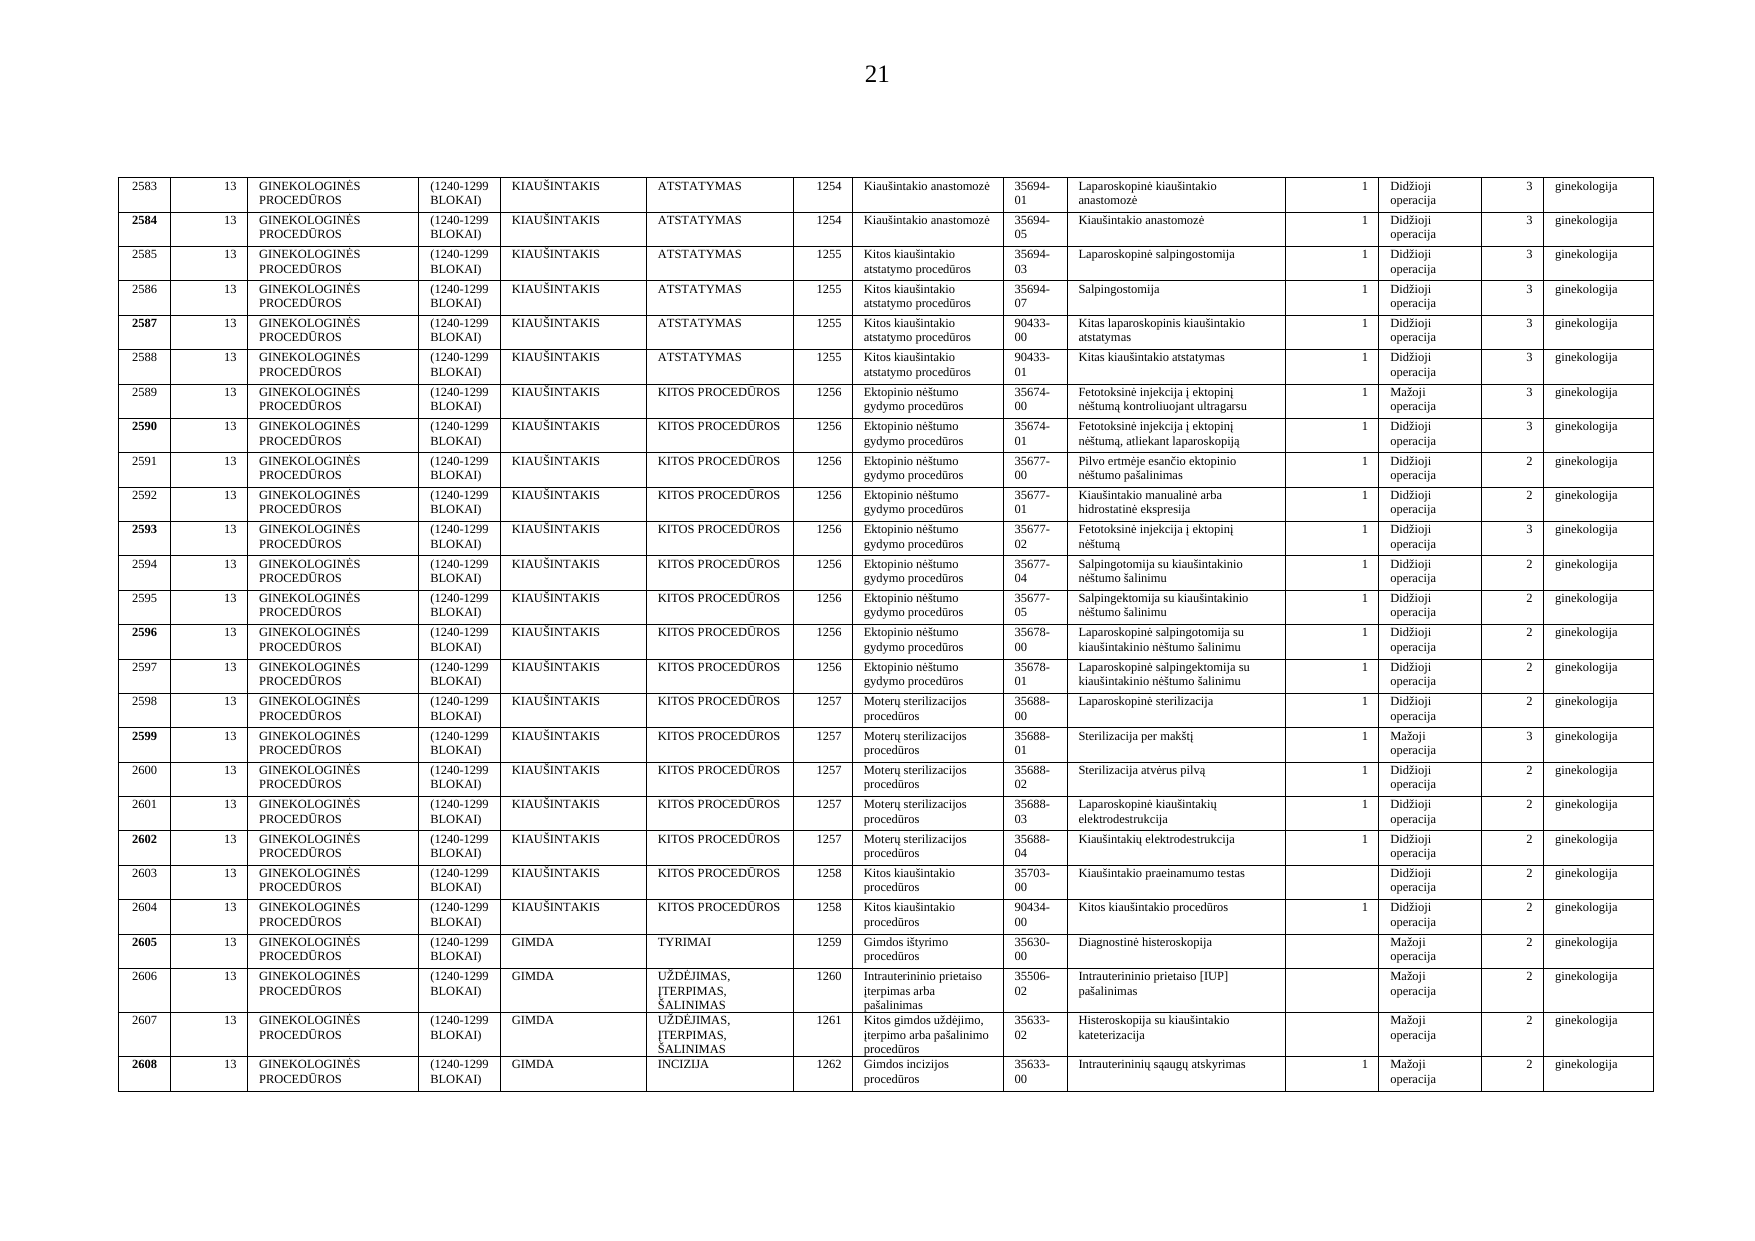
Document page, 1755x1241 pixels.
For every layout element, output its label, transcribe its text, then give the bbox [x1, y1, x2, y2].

table_cell 3 [1482, 419, 1543, 452]
table_cell 13 [171, 625, 247, 658]
table_cell 2600 [119, 763, 170, 796]
table_cell 1256 [794, 522, 852, 555]
table_cell Ektopinio nėštumo gydymo procedūros [853, 385, 1003, 418]
table_cell Intrauterininio prietaiso [IUP] pašalinimas [1068, 969, 1285, 1012]
table_cell 1 [1286, 831, 1378, 865]
table_cell 13 [171, 694, 247, 727]
table_cell 1 [1286, 213, 1378, 246]
table_cell KITOS PROCEDŪROS [647, 728, 793, 762]
table_cell Didžioji operacija [1379, 694, 1481, 727]
table_cell 3 [1482, 728, 1543, 762]
table_cell KITOS PROCEDŪROS [647, 900, 793, 933]
table_cell (1240-1299 BLOKAI) [419, 556, 500, 590]
table_cell 1258 [794, 866, 852, 899]
table_cell 2595 [119, 591, 170, 624]
table_cell 35678-01 [1004, 660, 1067, 693]
table_cell GINEKOLOGINĖS PROCEDŪROS [248, 1057, 418, 1091]
table_cell 1 [1286, 281, 1378, 315]
table_cell Mažoji operacija [1379, 728, 1481, 762]
table_cell Kitos kiaušintakio atstatymo procedūros [853, 350, 1003, 383]
table_cell Didžioji operacija [1379, 900, 1481, 933]
table_cell 2 [1482, 763, 1543, 796]
table_cell (1240-1299 BLOKAI) [419, 1057, 500, 1091]
table_cell 1256 [794, 625, 852, 658]
table_cell Kitos kiaušintakio atstatymo procedūros [853, 316, 1003, 349]
table_cell ATSTATYMAS [647, 178, 793, 212]
table_cell KIAUŠINTAKIS [501, 728, 646, 762]
table_cell 2591 [119, 453, 170, 487]
table_cell 35694-01 [1004, 178, 1067, 212]
table_cell (1240-1299 BLOKAI) [419, 316, 500, 349]
table_cell GINEKOLOGINĖS PROCEDŪROS [248, 316, 418, 349]
table_cell 35694-05 [1004, 213, 1067, 246]
table_cell Kitos kiaušintakio procedūros [1068, 900, 1285, 933]
table_cell 13 [171, 281, 247, 315]
table_cell 35688-00 [1004, 694, 1067, 727]
table_cell 1257 [794, 831, 852, 865]
table_cell 2592 [119, 488, 170, 521]
table_cell Didžioji operacija [1379, 488, 1481, 521]
table_cell GINEKOLOGINĖS PROCEDŪROS [248, 591, 418, 624]
table_cell Didžioji operacija [1379, 556, 1481, 590]
table_cell GINEKOLOGINĖS PROCEDŪROS [248, 866, 418, 899]
table_cell Didžioji operacija [1379, 522, 1481, 555]
table_cell 1256 [794, 591, 852, 624]
table_cell GINEKOLOGINĖS PROCEDŪROS [248, 969, 418, 1012]
table_cell Kitas kiaušintakio atstatymas [1068, 350, 1285, 383]
table_cell KIAUŠINTAKIS [501, 660, 646, 693]
table_cell 1257 [794, 728, 852, 762]
table_cell Kitos kiaušintakio atstatymo procedūros [853, 281, 1003, 315]
table_cell 2607 [119, 1013, 170, 1056]
table_cell 2583 [119, 178, 170, 212]
table_cell ginekologija [1544, 1013, 1653, 1056]
table_cell 3 [1482, 178, 1543, 212]
table_cell 1 [1286, 797, 1378, 830]
table_cell 1256 [794, 419, 852, 452]
table_cell 13 [171, 728, 247, 762]
table_cell 2601 [119, 797, 170, 830]
table_cell GIMDA [501, 935, 646, 968]
table_cell 13 [171, 797, 247, 830]
table_cell Fetotoksinė injekcija į ektopinį nėštumą [1068, 522, 1285, 555]
table_cell 2 [1482, 900, 1543, 933]
table_cell 1254 [794, 213, 852, 246]
table_cell Gimdos incizijos procedūros [853, 1057, 1003, 1091]
table_cell Didžioji operacija [1379, 316, 1481, 349]
table_cell KIAUŠINTAKIS [501, 488, 646, 521]
table_cell 13 [171, 453, 247, 487]
table_cell 3 [1482, 522, 1543, 555]
table_cell 2 [1482, 625, 1543, 658]
table_cell Moterų sterilizacijos procedūros [853, 694, 1003, 727]
table_cell 1 [1286, 316, 1378, 349]
table_cell 35630-00 [1004, 935, 1067, 968]
table_cell Fetotoksinė injekcija į ektopinį nėštumą, atliekant laparoskopiją [1068, 419, 1285, 452]
table_cell Kiaušintakio anastomozė [853, 213, 1003, 246]
table_cell KITOS PROCEDŪROS [647, 831, 793, 865]
table_cell ATSTATYMAS [647, 213, 793, 246]
table_cell Ektopinio nėštumo gydymo procedūros [853, 591, 1003, 624]
table_cell 1 [1286, 488, 1378, 521]
table_cell 13 [171, 385, 247, 418]
table_cell 2 [1482, 453, 1543, 487]
table_cell 13 [171, 556, 247, 590]
table_cell 2 [1482, 1057, 1543, 1091]
table_cell GINEKOLOGINĖS PROCEDŪROS [248, 419, 418, 452]
table_cell Pilvo ertmėje esančio ektopinio nėštumo pašalinimas [1068, 453, 1285, 487]
table_cell GINEKOLOGINĖS PROCEDŪROS [248, 763, 418, 796]
table_cell 2586 [119, 281, 170, 315]
table_cell Laparoskopinė kiaušintakių elektrodestrukcija [1068, 797, 1285, 830]
table_cell ginekologija [1544, 453, 1653, 487]
table_cell 1 [1286, 694, 1378, 727]
table_cell GINEKOLOGINĖS PROCEDŪROS [248, 694, 418, 727]
table_cell [1286, 866, 1378, 899]
table_cell 2 [1482, 1013, 1543, 1056]
table_cell GINEKOLOGINĖS PROCEDŪROS [248, 247, 418, 280]
table_cell 2599 [119, 728, 170, 762]
table_cell 1 [1286, 556, 1378, 590]
table_cell 2596 [119, 625, 170, 658]
table_cell 1 [1286, 625, 1378, 658]
table_cell 2 [1482, 935, 1543, 968]
table_cell 13 [171, 488, 247, 521]
table_cell [1286, 969, 1378, 1012]
table_cell ATSTATYMAS [647, 247, 793, 280]
table_cell (1240-1299 BLOKAI) [419, 419, 500, 452]
table_cell 2584 [119, 213, 170, 246]
table_cell Moterų sterilizacijos procedūros [853, 763, 1003, 796]
table_cell Laparoskopinė salpingotomija su kiaušintakinio nėštumo šalinimu [1068, 625, 1285, 658]
table_cell Ektopinio nėštumo gydymo procedūros [853, 419, 1003, 452]
table_cell ATSTATYMAS [647, 350, 793, 383]
table_cell KITOS PROCEDŪROS [647, 453, 793, 487]
table_cell Mažoji operacija [1379, 969, 1481, 1012]
table_cell KITOS PROCEDŪROS [647, 419, 793, 452]
table_cell Laparoskopinė sterilizacija [1068, 694, 1285, 727]
table_cell Salpingotomija su kiaušintakinio nėštumo šalinimu [1068, 556, 1285, 590]
table_cell Ektopinio nėštumo gydymo procedūros [853, 625, 1003, 658]
table_cell TYRIMAI [647, 935, 793, 968]
table_cell KITOS PROCEDŪROS [647, 625, 793, 658]
table_cell Didžioji operacija [1379, 591, 1481, 624]
table_cell GINEKOLOGINĖS PROCEDŪROS [248, 797, 418, 830]
table_cell Kitos kiaušintakio atstatymo procedūros [853, 247, 1003, 280]
table_cell ginekologija [1544, 591, 1653, 624]
table_cell ginekologija [1544, 625, 1653, 658]
table_cell 3 [1482, 281, 1543, 315]
table_cell 2593 [119, 522, 170, 555]
table_cell 2 [1482, 831, 1543, 865]
table_cell UŽDĖJIMAS, ĮTERPIMAS, ŠALINIMAS [647, 1013, 793, 1056]
table_cell 3 [1482, 213, 1543, 246]
table_cell 35633-02 [1004, 1013, 1067, 1056]
table_cell 2 [1482, 660, 1543, 693]
table_cell Ektopinio nėštumo gydymo procedūros [853, 660, 1003, 693]
table_cell 13 [171, 660, 247, 693]
table_cell Ektopinio nėštumo gydymo procedūros [853, 453, 1003, 487]
table_cell 1256 [794, 385, 852, 418]
table_cell 3 [1482, 385, 1543, 418]
table_cell Kiaušintakių elektrodestrukcija [1068, 831, 1285, 865]
table_cell 1 [1286, 453, 1378, 487]
table_cell 2587 [119, 316, 170, 349]
table_cell 2 [1482, 866, 1543, 899]
table_cell Mažoji operacija [1379, 1013, 1481, 1056]
table_cell 1256 [794, 660, 852, 693]
table_cell Kitos gimdos uždėjimo, įterpimo arba pašalinimo procedūros [853, 1013, 1003, 1056]
table_cell KITOS PROCEDŪROS [647, 591, 793, 624]
table_cell 35688-04 [1004, 831, 1067, 865]
table_cell 13 [171, 1013, 247, 1056]
table_cell GINEKOLOGINĖS PROCEDŪROS [248, 385, 418, 418]
table_cell Didžioji operacija [1379, 178, 1481, 212]
table_cell GINEKOLOGINĖS PROCEDŪROS [248, 728, 418, 762]
table_cell 2589 [119, 385, 170, 418]
table_cell UŽDĖJIMAS, ĮTERPIMAS, ŠALINIMAS [647, 969, 793, 1012]
table_cell 1256 [794, 453, 852, 487]
table_cell GINEKOLOGINĖS PROCEDŪROS [248, 453, 418, 487]
table_cell KIAUŠINTAKIS [501, 625, 646, 658]
table_cell ginekologija [1544, 900, 1653, 933]
table_cell (1240-1299 BLOKAI) [419, 728, 500, 762]
table_cell KIAUŠINTAKIS [501, 591, 646, 624]
table_cell [1286, 935, 1378, 968]
table_cell KIAUŠINTAKIS [501, 281, 646, 315]
table_cell Mažoji operacija [1379, 935, 1481, 968]
table_cell 2594 [119, 556, 170, 590]
table_cell Gimdos ištyrimo procedūros [853, 935, 1003, 968]
table_cell KIAUŠINTAKIS [501, 213, 646, 246]
table_cell 1255 [794, 350, 852, 383]
table_cell ginekologija [1544, 556, 1653, 590]
table_cell 2 [1482, 694, 1543, 727]
table_cell ATSTATYMAS [647, 316, 793, 349]
table_cell 1 [1286, 900, 1378, 933]
table_cell 35674-00 [1004, 385, 1067, 418]
table_cell 13 [171, 522, 247, 555]
table_cell (1240-1299 BLOKAI) [419, 831, 500, 865]
table_cell 1256 [794, 488, 852, 521]
table_cell Laparoskopinė salpingektomija su kiaušintakinio nėštumo šalinimu [1068, 660, 1285, 693]
table_cell 35688-01 [1004, 728, 1067, 762]
table_cell 2604 [119, 900, 170, 933]
table_cell KITOS PROCEDŪROS [647, 797, 793, 830]
table_cell 13 [171, 316, 247, 349]
table_cell 1 [1286, 591, 1378, 624]
table_cell Fetotoksinė injekcija į ektopinį nėštumą kontroliuojant ultragarsu [1068, 385, 1285, 418]
table_cell 2588 [119, 350, 170, 383]
table_cell GINEKOLOGINĖS PROCEDŪROS [248, 831, 418, 865]
table_cell ginekologija [1544, 660, 1653, 693]
table_cell ginekologija [1544, 488, 1653, 521]
table_cell (1240-1299 BLOKAI) [419, 453, 500, 487]
table_cell (1240-1299 BLOKAI) [419, 350, 500, 383]
table_cell 1 [1286, 350, 1378, 383]
table_cell 3 [1482, 247, 1543, 280]
table_cell Didžioji operacija [1379, 763, 1481, 796]
table_cell 2 [1482, 797, 1543, 830]
table_cell 1 [1286, 247, 1378, 280]
table_cell Didžioji operacija [1379, 213, 1481, 246]
table_cell 35688-03 [1004, 797, 1067, 830]
table_cell 2598 [119, 694, 170, 727]
table_cell (1240-1299 BLOKAI) [419, 247, 500, 280]
table_cell 2606 [119, 969, 170, 1012]
table_cell ginekologija [1544, 969, 1653, 1012]
table_cell 35674-01 [1004, 419, 1067, 452]
table_cell GINEKOLOGINĖS PROCEDŪROS [248, 625, 418, 658]
table_cell (1240-1299 BLOKAI) [419, 900, 500, 933]
table_cell 1255 [794, 247, 852, 280]
table_cell ginekologija [1544, 728, 1653, 762]
table_cell ginekologija [1544, 831, 1653, 865]
table_cell Ektopinio nėštumo gydymo procedūros [853, 556, 1003, 590]
table_cell GIMDA [501, 1057, 646, 1091]
table_cell Moterų sterilizacijos procedūros [853, 797, 1003, 830]
table_cell Mažoji operacija [1379, 1057, 1481, 1091]
table_cell KITOS PROCEDŪROS [647, 866, 793, 899]
table_cell 1 [1286, 763, 1378, 796]
table_cell (1240-1299 BLOKAI) [419, 281, 500, 315]
table_cell KITOS PROCEDŪROS [647, 522, 793, 555]
table_cell 13 [171, 1057, 247, 1091]
table_cell ginekologija [1544, 247, 1653, 280]
table_cell 2605 [119, 935, 170, 968]
table_cell Kitos kiaušintakio procedūros [853, 900, 1003, 933]
table_cell 35677-01 [1004, 488, 1067, 521]
table_cell Ektopinio nėštumo gydymo procedūros [853, 488, 1003, 521]
table_cell 2608 [119, 1057, 170, 1091]
table_cell 13 [171, 419, 247, 452]
table_cell 1261 [794, 1013, 852, 1056]
table_cell Didžioji operacija [1379, 831, 1481, 865]
table_cell 35506-02 [1004, 969, 1067, 1012]
table_cell ginekologija [1544, 419, 1653, 452]
table_cell Didžioji operacija [1379, 660, 1481, 693]
table_cell KITOS PROCEDŪROS [647, 488, 793, 521]
table_cell Didžioji operacija [1379, 247, 1481, 280]
table_cell 1257 [794, 797, 852, 830]
table_cell KIAUŠINTAKIS [501, 453, 646, 487]
table_cell Didžioji operacija [1379, 453, 1481, 487]
table_cell (1240-1299 BLOKAI) [419, 178, 500, 212]
table_cell Didžioji operacija [1379, 419, 1481, 452]
table_cell (1240-1299 BLOKAI) [419, 1013, 500, 1056]
table_cell Laparoskopinė salpingostomija [1068, 247, 1285, 280]
table_cell 13 [171, 350, 247, 383]
table_cell Ektopinio nėštumo gydymo procedūros [853, 522, 1003, 555]
table_cell 2590 [119, 419, 170, 452]
table_cell [1286, 1013, 1378, 1056]
table_cell Kiaušintakio anastomozė [1068, 213, 1285, 246]
table_cell Laparoskopinė kiaušintakio anastomozė [1068, 178, 1285, 212]
table_cell (1240-1299 BLOKAI) [419, 660, 500, 693]
table_cell KIAUŠINTAKIS [501, 247, 646, 280]
table_cell 35694-07 [1004, 281, 1067, 315]
table_cell 13 [171, 763, 247, 796]
table_cell 2 [1482, 488, 1543, 521]
table_cell 13 [171, 900, 247, 933]
table_cell Kitos kiaušintakio procedūros [853, 866, 1003, 899]
table_cell GINEKOLOGINĖS PROCEDŪROS [248, 178, 418, 212]
table_cell 35688-02 [1004, 763, 1067, 796]
table_cell KIAUŠINTAKIS [501, 316, 646, 349]
table_cell (1240-1299 BLOKAI) [419, 935, 500, 968]
table_cell ginekologija [1544, 522, 1653, 555]
table_cell 1 [1286, 522, 1378, 555]
table_cell 90434-00 [1004, 900, 1067, 933]
table_cell Didžioji operacija [1379, 281, 1481, 315]
table_cell 1 [1286, 419, 1378, 452]
table_cell (1240-1299 BLOKAI) [419, 213, 500, 246]
table_cell GINEKOLOGINĖS PROCEDŪROS [248, 522, 418, 555]
table_cell ginekologija [1544, 281, 1653, 315]
table_cell GINEKOLOGINĖS PROCEDŪROS [248, 660, 418, 693]
table_cell 1255 [794, 316, 852, 349]
table_cell KITOS PROCEDŪROS [647, 660, 793, 693]
table_cell Intrauterininių sąaugų atskyrimas [1068, 1057, 1285, 1091]
table_cell Moterų sterilizacijos procedūros [853, 728, 1003, 762]
table_cell ginekologija [1544, 350, 1653, 383]
table_cell 1257 [794, 694, 852, 727]
table_cell Kiaušintakio manualinė arba hidrostatinė ekspresija [1068, 488, 1285, 521]
table_cell KIAUŠINTAKIS [501, 522, 646, 555]
table_cell ginekologija [1544, 385, 1653, 418]
table_cell 90433-00 [1004, 316, 1067, 349]
table_cell GINEKOLOGINĖS PROCEDŪROS [248, 1013, 418, 1056]
table_cell 2 [1482, 969, 1543, 1012]
table_cell KIAUŠINTAKIS [501, 900, 646, 933]
table_cell (1240-1299 BLOKAI) [419, 969, 500, 1012]
table_cell Didžioji operacija [1379, 797, 1481, 830]
table_cell 2597 [119, 660, 170, 693]
table_cell KIAUŠINTAKIS [501, 556, 646, 590]
table_cell KITOS PROCEDŪROS [647, 763, 793, 796]
table_cell 13 [171, 866, 247, 899]
table_cell GIMDA [501, 969, 646, 1012]
table_cell Salpingektomija su kiaušintakinio nėštumo šalinimu [1068, 591, 1285, 624]
table_cell Histeroskopija su kiaušintakio kateterizacija [1068, 1013, 1285, 1056]
table_cell ginekologija [1544, 797, 1653, 830]
table_cell 13 [171, 247, 247, 280]
table_cell KIAUŠINTAKIS [501, 797, 646, 830]
table_cell KIAUŠINTAKIS [501, 385, 646, 418]
table_cell 1 [1286, 178, 1378, 212]
table_cell KIAUŠINTAKIS [501, 866, 646, 899]
table_cell 1256 [794, 556, 852, 590]
table_cell KIAUŠINTAKIS [501, 694, 646, 727]
table_cell Sterilizacija per makštį [1068, 728, 1285, 762]
table_cell 35677-00 [1004, 453, 1067, 487]
table_cell Diagnostinė histeroskopija [1068, 935, 1285, 968]
table_cell Didžioji operacija [1379, 350, 1481, 383]
table_cell KIAUŠINTAKIS [501, 763, 646, 796]
table_cell 1262 [794, 1057, 852, 1091]
table_cell 13 [171, 969, 247, 1012]
table_cell 1258 [794, 900, 852, 933]
table_cell 35633-00 [1004, 1057, 1067, 1091]
table_cell 3 [1482, 350, 1543, 383]
table_cell ginekologija [1544, 866, 1653, 899]
table_cell Sterilizacija atvėrus pilvą [1068, 763, 1285, 796]
table_cell ginekologija [1544, 935, 1653, 968]
table_cell 35694-03 [1004, 247, 1067, 280]
table_cell 13 [171, 831, 247, 865]
table_cell 35677-04 [1004, 556, 1067, 590]
table_cell Didžioji operacija [1379, 625, 1481, 658]
table_cell 13 [171, 213, 247, 246]
table_cell KIAUŠINTAKIS [501, 178, 646, 212]
table_cell 1260 [794, 969, 852, 1012]
table_cell Salpingostomija [1068, 281, 1285, 315]
table_cell KITOS PROCEDŪROS [647, 694, 793, 727]
table_cell 1257 [794, 763, 852, 796]
table_cell GINEKOLOGINĖS PROCEDŪROS [248, 900, 418, 933]
table_cell 13 [171, 178, 247, 212]
table_cell Kiaušintakio anastomozė [853, 178, 1003, 212]
table_cell GINEKOLOGINĖS PROCEDŪROS [248, 350, 418, 383]
table_cell (1240-1299 BLOKAI) [419, 385, 500, 418]
table_cell Moterų sterilizacijos procedūros [853, 831, 1003, 865]
table_cell 13 [171, 591, 247, 624]
table_cell KIAUŠINTAKIS [501, 831, 646, 865]
table_cell 35678-00 [1004, 625, 1067, 658]
table_cell (1240-1299 BLOKAI) [419, 488, 500, 521]
table_cell (1240-1299 BLOKAI) [419, 797, 500, 830]
table_cell 1254 [794, 178, 852, 212]
table_cell GINEKOLOGINĖS PROCEDŪROS [248, 213, 418, 246]
table_cell (1240-1299 BLOKAI) [419, 694, 500, 727]
table_cell 3 [1482, 316, 1543, 349]
table_cell ginekologija [1544, 213, 1653, 246]
table_cell KITOS PROCEDŪROS [647, 556, 793, 590]
table_cell 1 [1286, 1057, 1378, 1091]
table_cell ginekologija [1544, 694, 1653, 727]
table_cell Didžioji operacija [1379, 866, 1481, 899]
table_cell 1 [1286, 728, 1378, 762]
table_cell 1 [1286, 385, 1378, 418]
table_cell GINEKOLOGINĖS PROCEDŪROS [248, 281, 418, 315]
table_cell ginekologija [1544, 316, 1653, 349]
table_cell ginekologija [1544, 763, 1653, 796]
table_cell GINEKOLOGINĖS PROCEDŪROS [248, 935, 418, 968]
table_cell (1240-1299 BLOKAI) [419, 591, 500, 624]
table_cell GINEKOLOGINĖS PROCEDŪROS [248, 488, 418, 521]
table_cell (1240-1299 BLOKAI) [419, 866, 500, 899]
table_cell 13 [171, 935, 247, 968]
table_cell ginekologija [1544, 1057, 1653, 1091]
table_cell Kiaušintakio praeinamumo testas [1068, 866, 1285, 899]
table_cell 90433-01 [1004, 350, 1067, 383]
table_cell 1255 [794, 281, 852, 315]
table_cell 2585 [119, 247, 170, 280]
table_cell Mažoji operacija [1379, 385, 1481, 418]
table_cell INCIZIJA [647, 1057, 793, 1091]
table_cell KIAUŠINTAKIS [501, 419, 646, 452]
table_cell Kitas laparoskopinis kiaušintakio atstatymas [1068, 316, 1285, 349]
table_cell 35677-05 [1004, 591, 1067, 624]
table_cell ATSTATYMAS [647, 281, 793, 315]
table_cell Intrauterininio prietaiso įterpimas arba pašalinimas [853, 969, 1003, 1012]
table_cell 1259 [794, 935, 852, 968]
table_cell 2602 [119, 831, 170, 865]
table_cell (1240-1299 BLOKAI) [419, 625, 500, 658]
table_cell (1240-1299 BLOKAI) [419, 763, 500, 796]
table_cell KITOS PROCEDŪROS [647, 385, 793, 418]
table_cell 1 [1286, 660, 1378, 693]
table_cell 35703-00 [1004, 866, 1067, 899]
table_cell (1240-1299 BLOKAI) [419, 522, 500, 555]
table_cell GINEKOLOGINĖS PROCEDŪROS [248, 556, 418, 590]
table_cell KIAUŠINTAKIS [501, 350, 646, 383]
table_cell 2 [1482, 556, 1543, 590]
table_cell ginekologija [1544, 178, 1653, 212]
table_cell 2 [1482, 591, 1543, 624]
table_cell 2603 [119, 866, 170, 899]
table_cell 35677-02 [1004, 522, 1067, 555]
table_cell GIMDA [501, 1013, 646, 1056]
